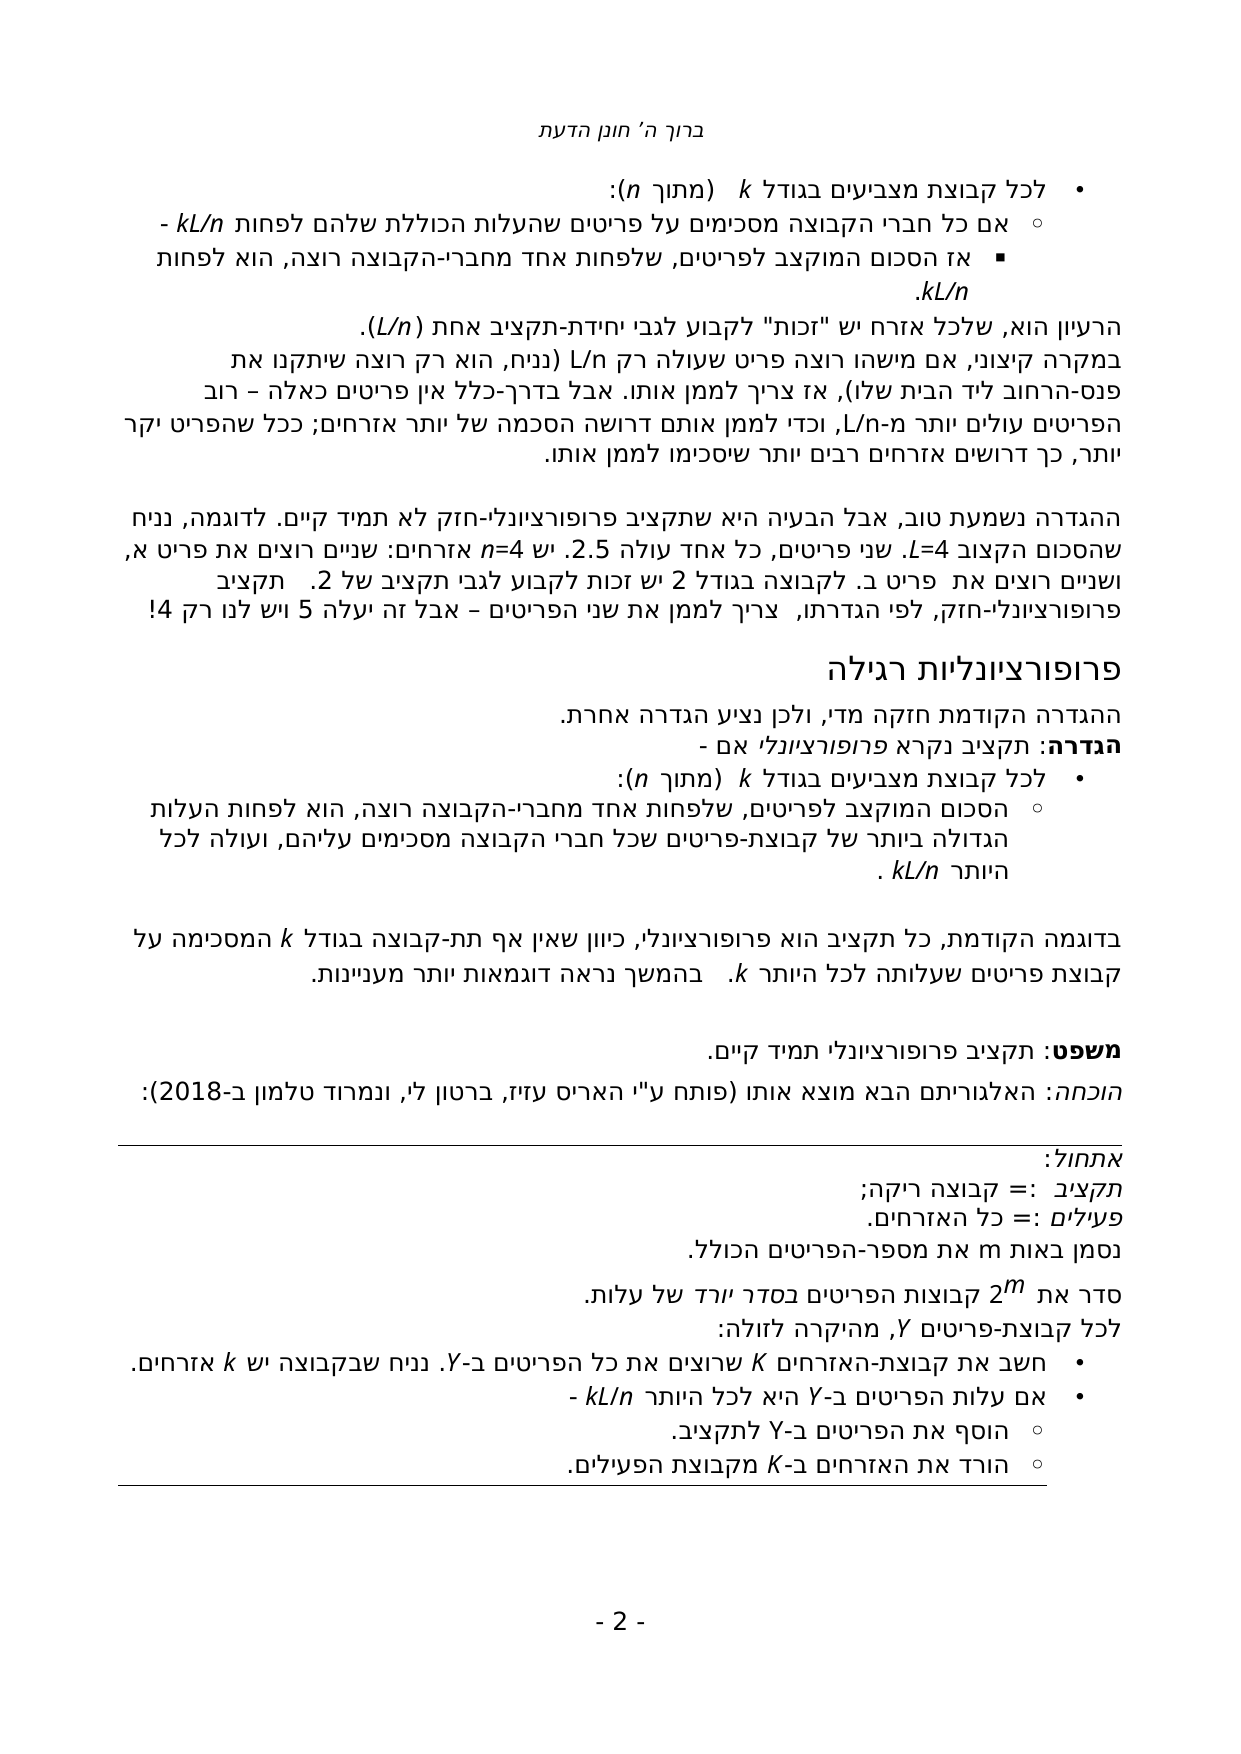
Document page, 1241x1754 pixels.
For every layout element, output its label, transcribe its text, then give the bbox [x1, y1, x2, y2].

text הרעיון הוא, שלכל אזרח יש "זכות" לקבוע לגבי יחידת-תקציב אחת (L/n). [118, 308, 1122, 342]
text בדוגמה הקודמת, כל תקציב הוא פרופורציונלי, כיוון שאין אף תת-קבוצה בגודל k המסכימה על קבוצת פריטים שעלותה לכל היותר k. בהמשך נראה דוגמאות יותר מעניינות. [118, 921, 1122, 989]
subtitle פרופורציונליות רגילה [118, 649, 1122, 688]
list הורד את האזרחים ב-K מקבוצת הפעילים. [118, 1447, 1047, 1485]
text תקציב := קבוצה ריקה; [118, 1174, 1122, 1203]
text לכל קבוצת-פריטים Y, מהיקרה לזולה: [118, 1311, 1122, 1345]
text נסמן באות m את מספר-הפריטים הכולל. [118, 1232, 1122, 1266]
text פעילים := כל האזרחים. [118, 1203, 1122, 1232]
text סדר את 2m קבוצות הפריטים בסדר יורד של עלות. [118, 1266, 1122, 1311]
text ההגדרה הקודמת חזקה מדי, ולכן נציע הגדרה אחרת. [118, 701, 1122, 731]
list לכל קבוצת מצביעים בגודל k (מתוך n): [118, 761, 1084, 795]
text משפט: תקציב פרופורציונלי תמיד קיים. [118, 1035, 1122, 1065]
list הסכום המוקצב לפריטים, שלפחות אחד מחברי-הקבוצה רוצה, הוא לפחות העלות הגדולה ביותר של קבוצת-פריטים שכל חברי הקבוצה מסכימים עליהם, ועולה לכל היותר kL/n . [118, 795, 1047, 887]
list הוסף את הפריטים ב-Y לתקציב. [118, 1413, 1047, 1447]
list לכל קבוצת מצביעים בגודל k (מתוך n): [118, 172, 1084, 206]
list אם כל חברי הקבוצה מסכימים על פריטים שהעלות הכוללת שלהם לפחות kL/n - [118, 206, 1047, 240]
text במקרה קיצוני, אם מישהו רוצה פריט שעולה רק L/n (נניח, הוא רק רוצה שיתקנו את פנס-הרחוב ליד הבית שלו), אז צריך לממן אותו. אבל בדרך-כלל אין פריטים כאלה – רוב הפריטים עולים יותר מ-L/n, וכדי לממן אותם דרושה הסכמה של יותר אזרחים; ככל שהפריט יקר יותר, כך דרושים אזרחים רבים יותר שיסכימו לממן אותו. [118, 342, 1122, 469]
text הוכחה: האלגוריתם הבא מוצא אותו (פותח ע"י האריס עזיז, ברטון לי, ונמרוד טלמון ב-2018): [118, 1077, 1122, 1106]
text ההגדרה נשמעת טוב, אבל הבעיה היא שתקציב פרופורציונלי-חזק לא תמיד קיים. לדוגמה, נניח שהסכום הקצוב L=4. שני פריטים, כל אחד עולה 2.5. יש n=4 אזרחים: שניים רוצים את פריט א, ושניים רוצים את פריט ב. לקבוצה בגודל 2 יש זכות לקבוע לגבי תקציב של 2. תקציב פרופורציונלי-חזק, לפי הגדרתו, צריך לממן את שני הפריטים – אבל זה יעלה 5 ויש לנו רק 4! [118, 503, 1122, 624]
list חשב את קבוצת-האזרחים K שרוצים את כל הפריטים ב-Y. נניח שבקבוצה יש k אזרחים. [118, 1345, 1084, 1379]
list אם עלות הפריטים ב-Y היא לכל היותר kL/n - [118, 1379, 1084, 1413]
text הגדרה: תקציב נקרא פרופורציונלי אם - [118, 731, 1122, 761]
list אז הסכום המוקצב לפריטים, שלפחות אחד מחברי-הקבוצה רוצה, הוא לפחות kL/n. [118, 240, 1009, 308]
text אתחול: [118, 1146, 1122, 1174]
